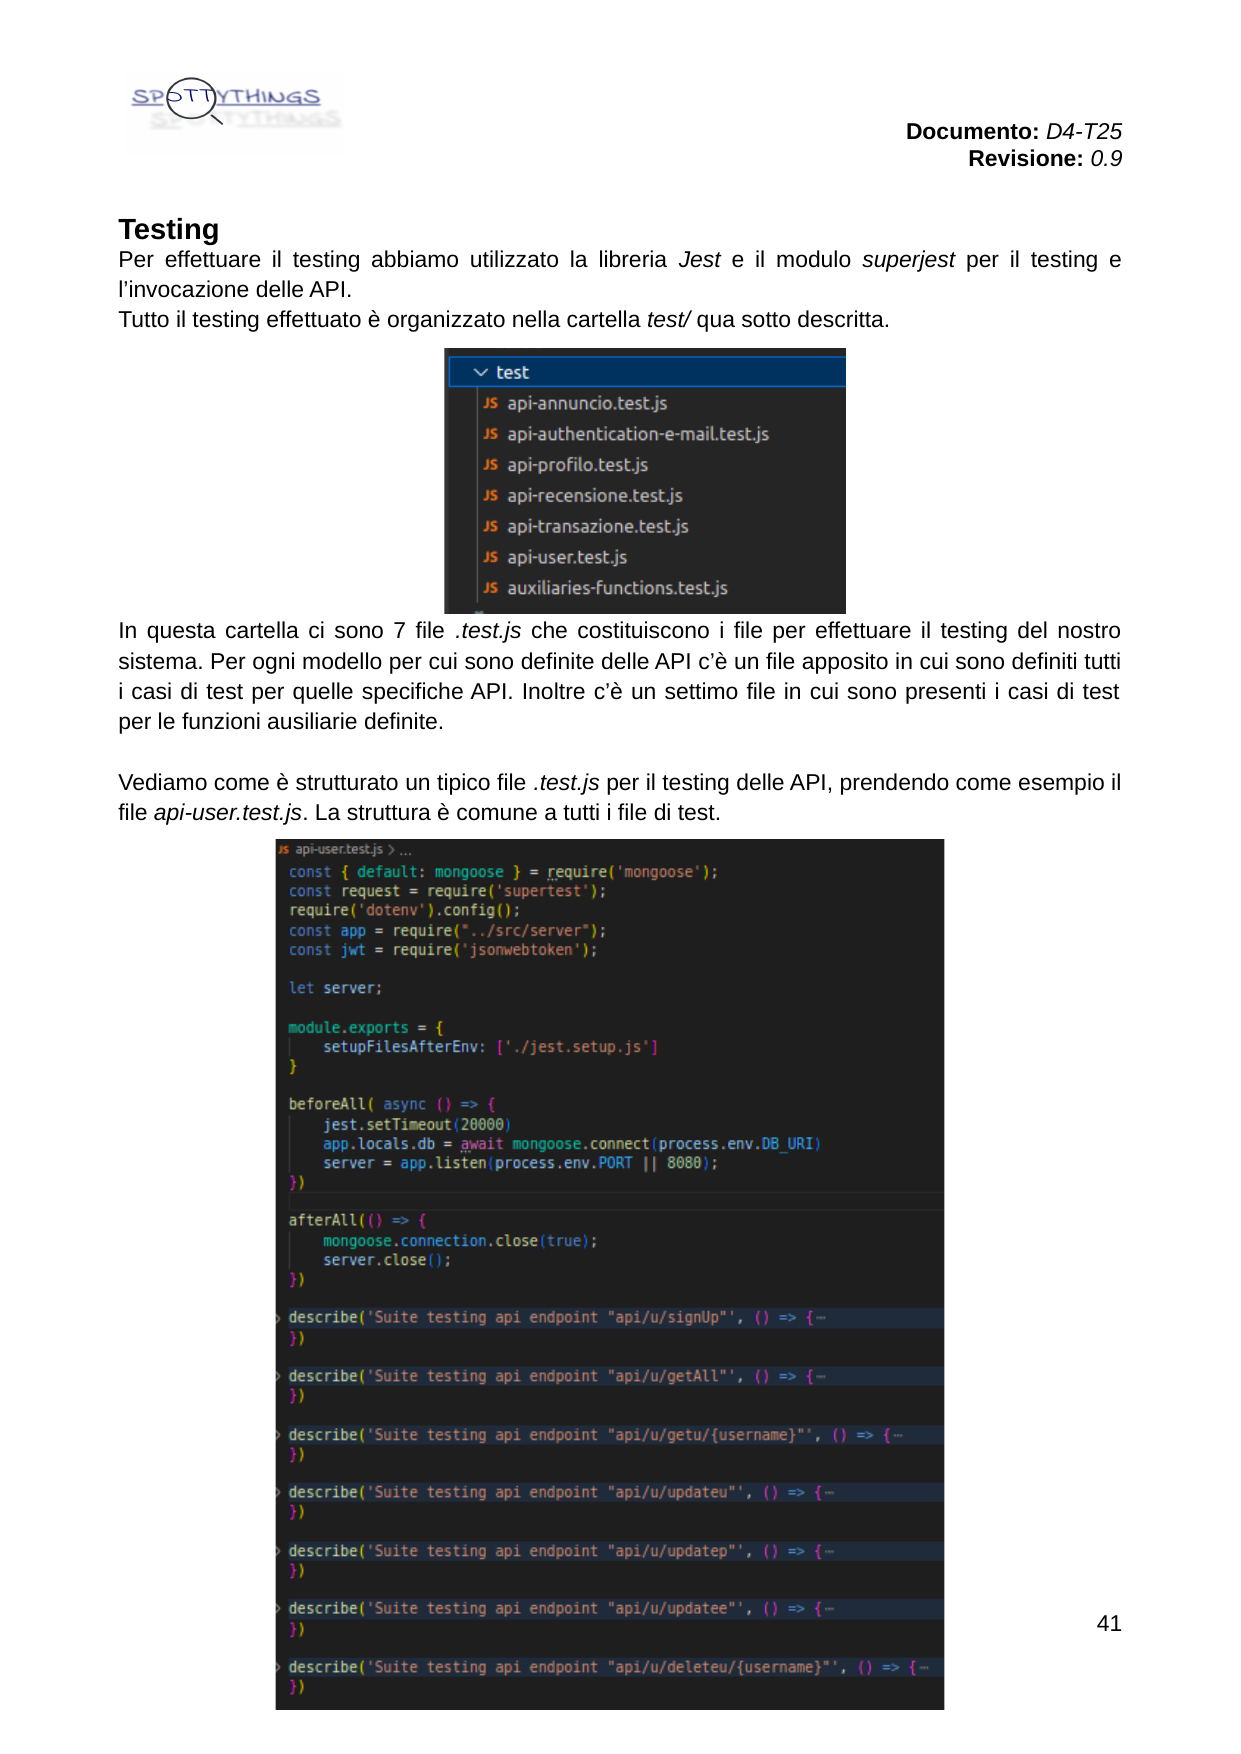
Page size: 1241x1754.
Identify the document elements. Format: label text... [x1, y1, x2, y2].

picture [275, 839, 852, 1710]
text Tutto il testing effettuato è organizzato nella cartella test/ qua sotto descritta. [118, 306, 1122, 332]
subtitle Testing [118, 212, 1122, 246]
picture [444, 348, 527, 614]
text Per effettuare il testing abbiamo utilizzato la libreria Jest e il modulo superjest per il testing e l’invocazione delle API. [118, 246, 1122, 302]
text In questa cartella ci sono 7 file .test.js che costituiscono i file per effettuare il testing del nostro sistema. Per ogni modello per cui sono definite delle API c’è un file apposito in cui sono definiti tutti i casi di test per quelle specifiche API. Inoltre c’è un settimo file in cui sono presenti i casi di test per le funzioni ausiliarie definite. [118, 336, 1122, 734]
picture [123, 73, 345, 156]
text Vediamo come è strutturato un tipico file .test.js per il testing delle API, prendendo come esempio il file api-user.test.js. La struttura è comune a tutti i file di test. [118, 768, 1122, 825]
